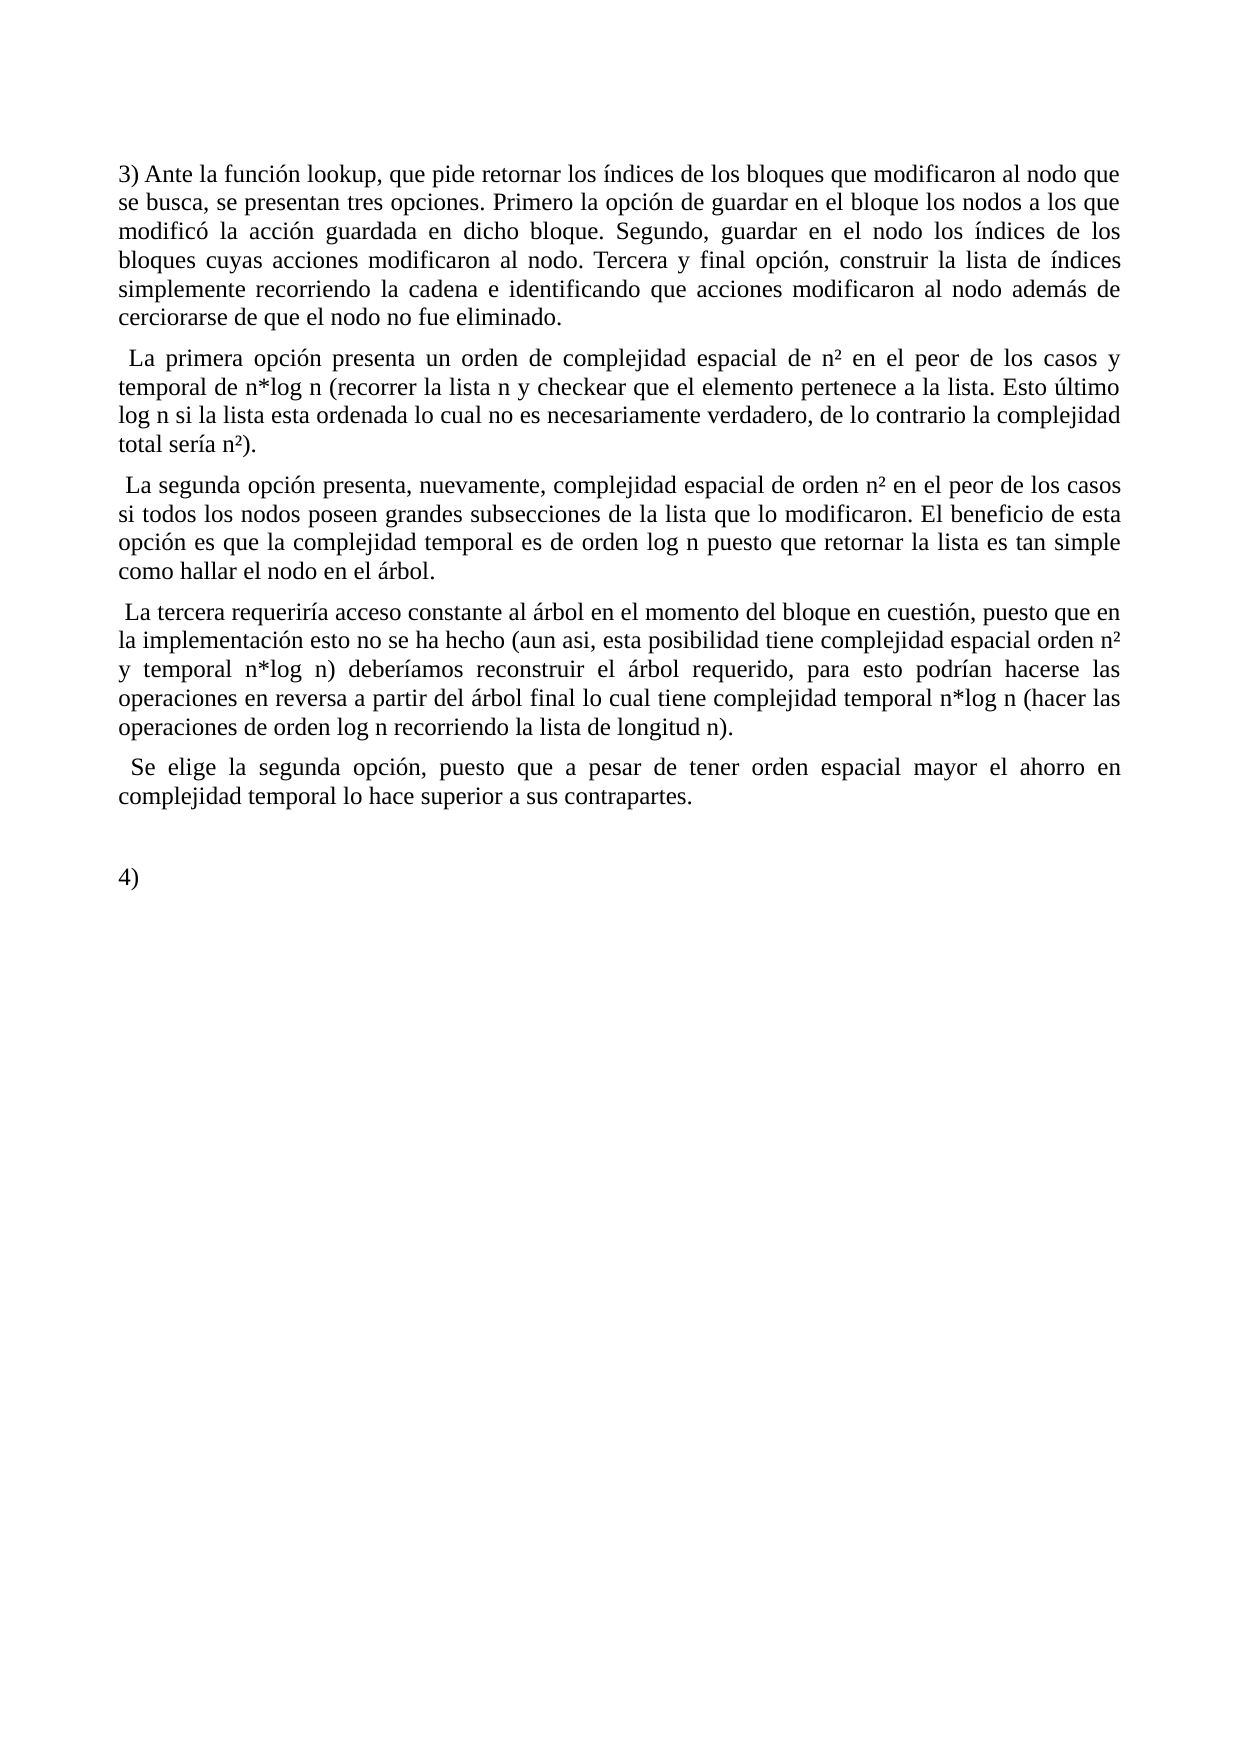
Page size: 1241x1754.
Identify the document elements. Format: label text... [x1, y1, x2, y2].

text 3) Ante la función lookup, que pide retornar los índices de los bloques que modificaron al nodo que se busca, se presentan tres opciones. Primero la opción de guardar en el bloque los nodos a los que modificó la acción guardada en dicho bloque. Segundo, guardar en el nodo los índices de los bloques cuyas acciones modificaron al nodo. Tercera y final opción, construir la lista de índices simplemente recorriendo la cadena e identificando que acciones modificaron al nodo además de cerciorarse de que el nodo no fue eliminado. [118, 159, 1122, 331]
text La primera opción presenta un orden de complejidad espacial de n² en el peor de los casos y temporal de n*log n (recorrer la lista n y checkear que el elemento pertenece a la lista. Esto último log n si la lista esta ordenada lo cual no es necesariamente verdadero, de lo contrario la complejidad total sería n²). [118, 343, 1122, 458]
text Se elige la segunda opción, puesto que a pesar de tener orden espacial mayor el ahorro en complejidad temporal lo hace superior a sus contrapartes. [118, 752, 1122, 810]
text La segunda opción presenta, nuevamente, complejidad espacial de orden n² en el peor de los casos si todos los nodos poseen grandes subsecciones de la lista que lo modificaron. El beneficio de esta opción es que la complejidad temporal es de orden log n puesto que retornar la lista es tan simple como hallar el nodo en el árbol. [118, 470, 1122, 585]
text La tercera requeriría acceso constante al árbol en el momento del bloque en cuestión, puesto que en la implementación esto no se ha hecho (aun asi, esta posibilidad tiene complejidad espacial orden n² y temporal n*log n) deberíamos reconstruir el árbol requerido, para esto podrían hacerse las operaciones en reversa a partir del árbol final lo cual tiene complejidad temporal n*log n (hacer las operaciones de orden log n recorriendo la lista de longitud n). [118, 597, 1122, 741]
text 4) [118, 862, 1122, 891]
